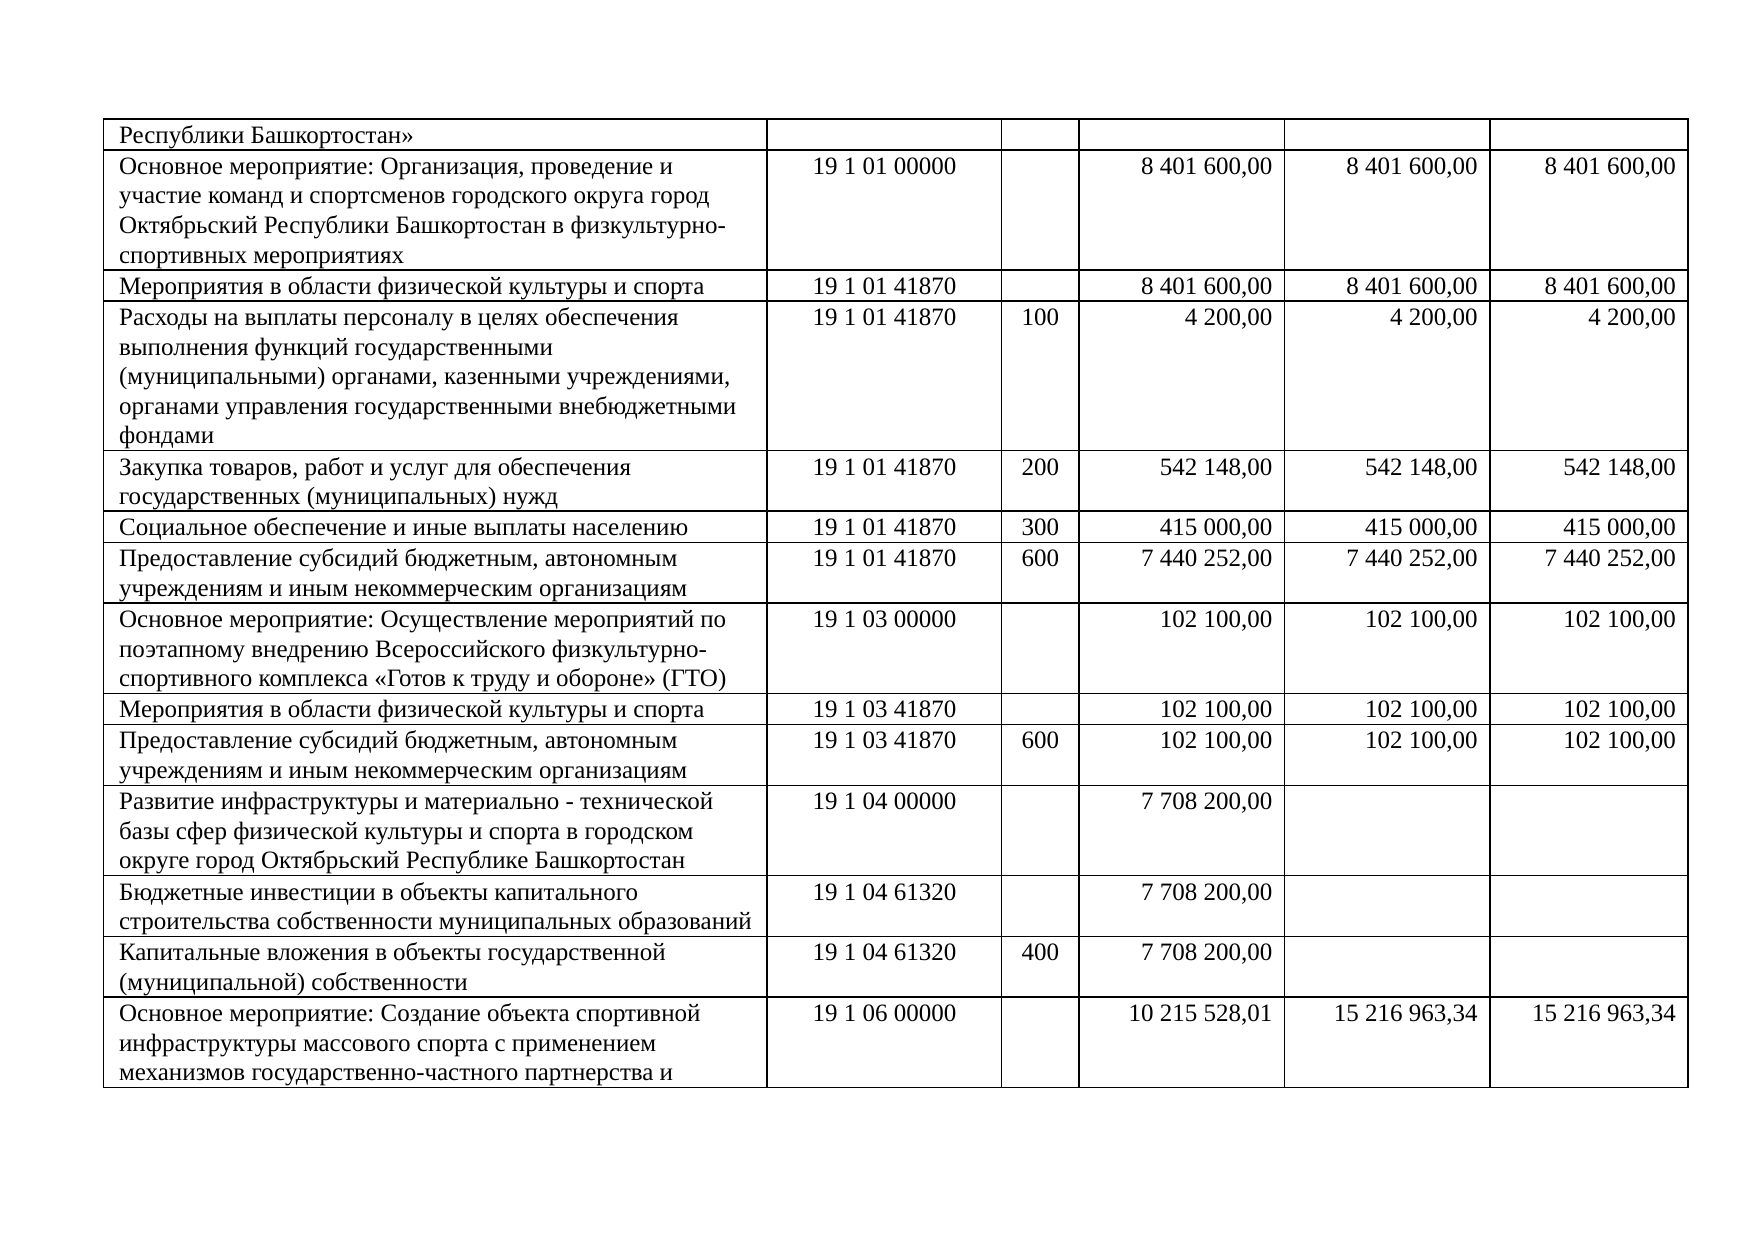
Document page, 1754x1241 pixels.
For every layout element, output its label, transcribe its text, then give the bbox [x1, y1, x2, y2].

table_cell 19 1 01 41870 [768, 451, 1001, 510]
table_cell [1689, 936, 1693, 996]
table_cell [1689, 118, 1693, 149]
table_cell 19 1 01 41870 [768, 271, 1001, 300]
table_cell 7 708 200,00 [1080, 786, 1284, 875]
table_cell [1285, 120, 1489, 149]
table_cell 7 440 252,00 [1285, 543, 1489, 602]
table_cell 8 401 600,00 [1285, 151, 1489, 269]
table_cell 8 401 600,00 [1080, 151, 1284, 269]
table_cell [1689, 602, 1693, 693]
table_cell 102 100,00 [1080, 725, 1284, 784]
table_cell 8 401 600,00 [1491, 271, 1687, 300]
table_cell [1689, 724, 1693, 784]
table_cell [1002, 998, 1078, 1087]
table_cell 100 [1002, 302, 1078, 450]
table_cell Предоставление субсидий бюджетным, автономным учреждениям и иным некоммерческим организациям [104, 725, 766, 784]
table_cell 415 000,00 [1285, 512, 1489, 542]
table_cell 600 [1002, 725, 1078, 784]
table_cell 7 708 200,00 [1080, 876, 1284, 936]
table_cell 19 1 01 41870 [768, 302, 1001, 450]
table_cell 4 200,00 [1080, 302, 1284, 450]
table_cell 15 216 963,34 [1491, 998, 1687, 1087]
table_cell 300 [1002, 512, 1078, 542]
table_cell 542 148,00 [1285, 451, 1489, 510]
table_cell [1285, 937, 1489, 996]
table_cell Мероприятия в области физической культуры и спорта [104, 271, 766, 300]
table_cell [1689, 542, 1693, 602]
table_cell 19 1 01 41870 [768, 543, 1001, 602]
table_cell 8 401 600,00 [1080, 271, 1284, 300]
table_cell Расходы на выплаты персоналу в целях обеспечения выполнения функций государственными (муниципальными) органами, казенными учреждениями, органами управления государственными внебюджетными фондами [104, 302, 766, 450]
table_cell Развитие инфраструктуры и материально - технической базы сфер физической культуры и спорта в городском округе город Октябрьский Республике Башкортостан [104, 786, 766, 875]
table_cell 19 1 03 00000 [768, 604, 1001, 693]
table_cell 10 215 528,01 [1080, 998, 1284, 1087]
table_cell [1689, 510, 1693, 542]
table_cell Социальное обеспечение и иные выплаты населению [104, 512, 766, 542]
table_cell [1689, 785, 1693, 875]
table_cell Основное мероприятие: Создание объекта спортивной инфраструктуры массового спорта с применением механизмов государственно-частного партнерства и [104, 998, 766, 1087]
table_cell [1491, 786, 1687, 875]
table_cell [1689, 149, 1693, 269]
table_cell [1689, 875, 1693, 936]
table_cell 102 100,00 [1491, 694, 1687, 724]
table_cell 102 100,00 [1080, 604, 1284, 693]
table_cell [1002, 271, 1078, 300]
table_cell [1002, 604, 1078, 693]
table_cell [1689, 300, 1693, 450]
table_cell [1285, 786, 1489, 875]
table_cell [1689, 450, 1693, 510]
table_cell 8 401 600,00 [1285, 271, 1489, 300]
table_cell 102 100,00 [1285, 725, 1489, 784]
table_cell 19 1 03 41870 [768, 725, 1001, 784]
table_cell 4 200,00 [1285, 302, 1489, 450]
table_cell Предоставление субсидий бюджетным, автономным учреждениям и иным некоммерческим организациям [104, 543, 766, 602]
table_cell 19 1 04 00000 [768, 786, 1001, 875]
table_cell 19 1 04 61320 [768, 876, 1001, 936]
table_cell 415 000,00 [1080, 512, 1284, 542]
table_cell 542 148,00 [1491, 451, 1687, 510]
table_cell 102 100,00 [1285, 604, 1489, 693]
table_cell 7 708 200,00 [1080, 937, 1284, 996]
table_cell 102 100,00 [1491, 604, 1687, 693]
table_cell [1491, 120, 1687, 149]
table_cell 19 1 01 41870 [768, 512, 1001, 542]
table_cell 400 [1002, 937, 1078, 996]
table_cell 600 [1002, 543, 1078, 602]
table_cell 102 100,00 [1285, 694, 1489, 724]
table_cell 19 1 03 41870 [768, 694, 1001, 724]
table_cell Основное мероприятие: Организация, проведение и участие команд и спортсменов городского округа город Октябрьский Республики Башкортостан в физкультурно-спортивных мероприятиях [104, 151, 766, 269]
table_cell 542 148,00 [1080, 451, 1284, 510]
table_cell 15 216 963,34 [1285, 998, 1489, 1087]
table_cell [1002, 786, 1078, 875]
table_cell 19 1 04 61320 [768, 937, 1001, 996]
table_cell 102 100,00 [1491, 725, 1687, 784]
table_cell [1491, 876, 1687, 936]
table_cell [1285, 876, 1489, 936]
table_cell 200 [1002, 451, 1078, 510]
table_cell 19 1 06 00000 [768, 998, 1001, 1087]
table_cell [1689, 269, 1693, 300]
table_cell 7 440 252,00 [1491, 543, 1687, 602]
table_cell [1689, 693, 1693, 724]
table_cell [1002, 120, 1078, 149]
table_cell Республики Башкортостан» [104, 120, 766, 149]
table_cell [1689, 996, 1693, 1087]
table_cell [1002, 694, 1078, 724]
table_cell Основное мероприятие: Осуществление мероприятий по поэтапному внедрению Всероссийского физкультурно-спортивного комплекса «Готов к труду и обороне» (ГТО) [104, 604, 766, 693]
table_cell Закупка товаров, работ и услуг для обеспечения государственных (муниципальных) нужд [104, 451, 766, 510]
table_cell Мероприятия в области физической культуры и спорта [104, 694, 766, 724]
table_cell 19 1 01 00000 [768, 151, 1001, 269]
table_cell 415 000,00 [1491, 512, 1687, 542]
table_cell [1491, 937, 1687, 996]
table_cell 8 401 600,00 [1491, 151, 1687, 269]
table_cell 4 200,00 [1491, 302, 1687, 450]
table_cell [1002, 151, 1078, 269]
table_cell [1002, 876, 1078, 936]
table_cell 102 100,00 [1080, 694, 1284, 724]
table_cell Капитальные вложения в объекты государственной (муниципальной) собственности [104, 937, 766, 996]
table_cell 7 440 252,00 [1080, 543, 1284, 602]
table_cell [768, 120, 1001, 149]
table_cell Бюджетные инвестиции в объекты капитального строительства собственности муниципальных образований [104, 876, 766, 936]
table_cell [1080, 120, 1284, 149]
